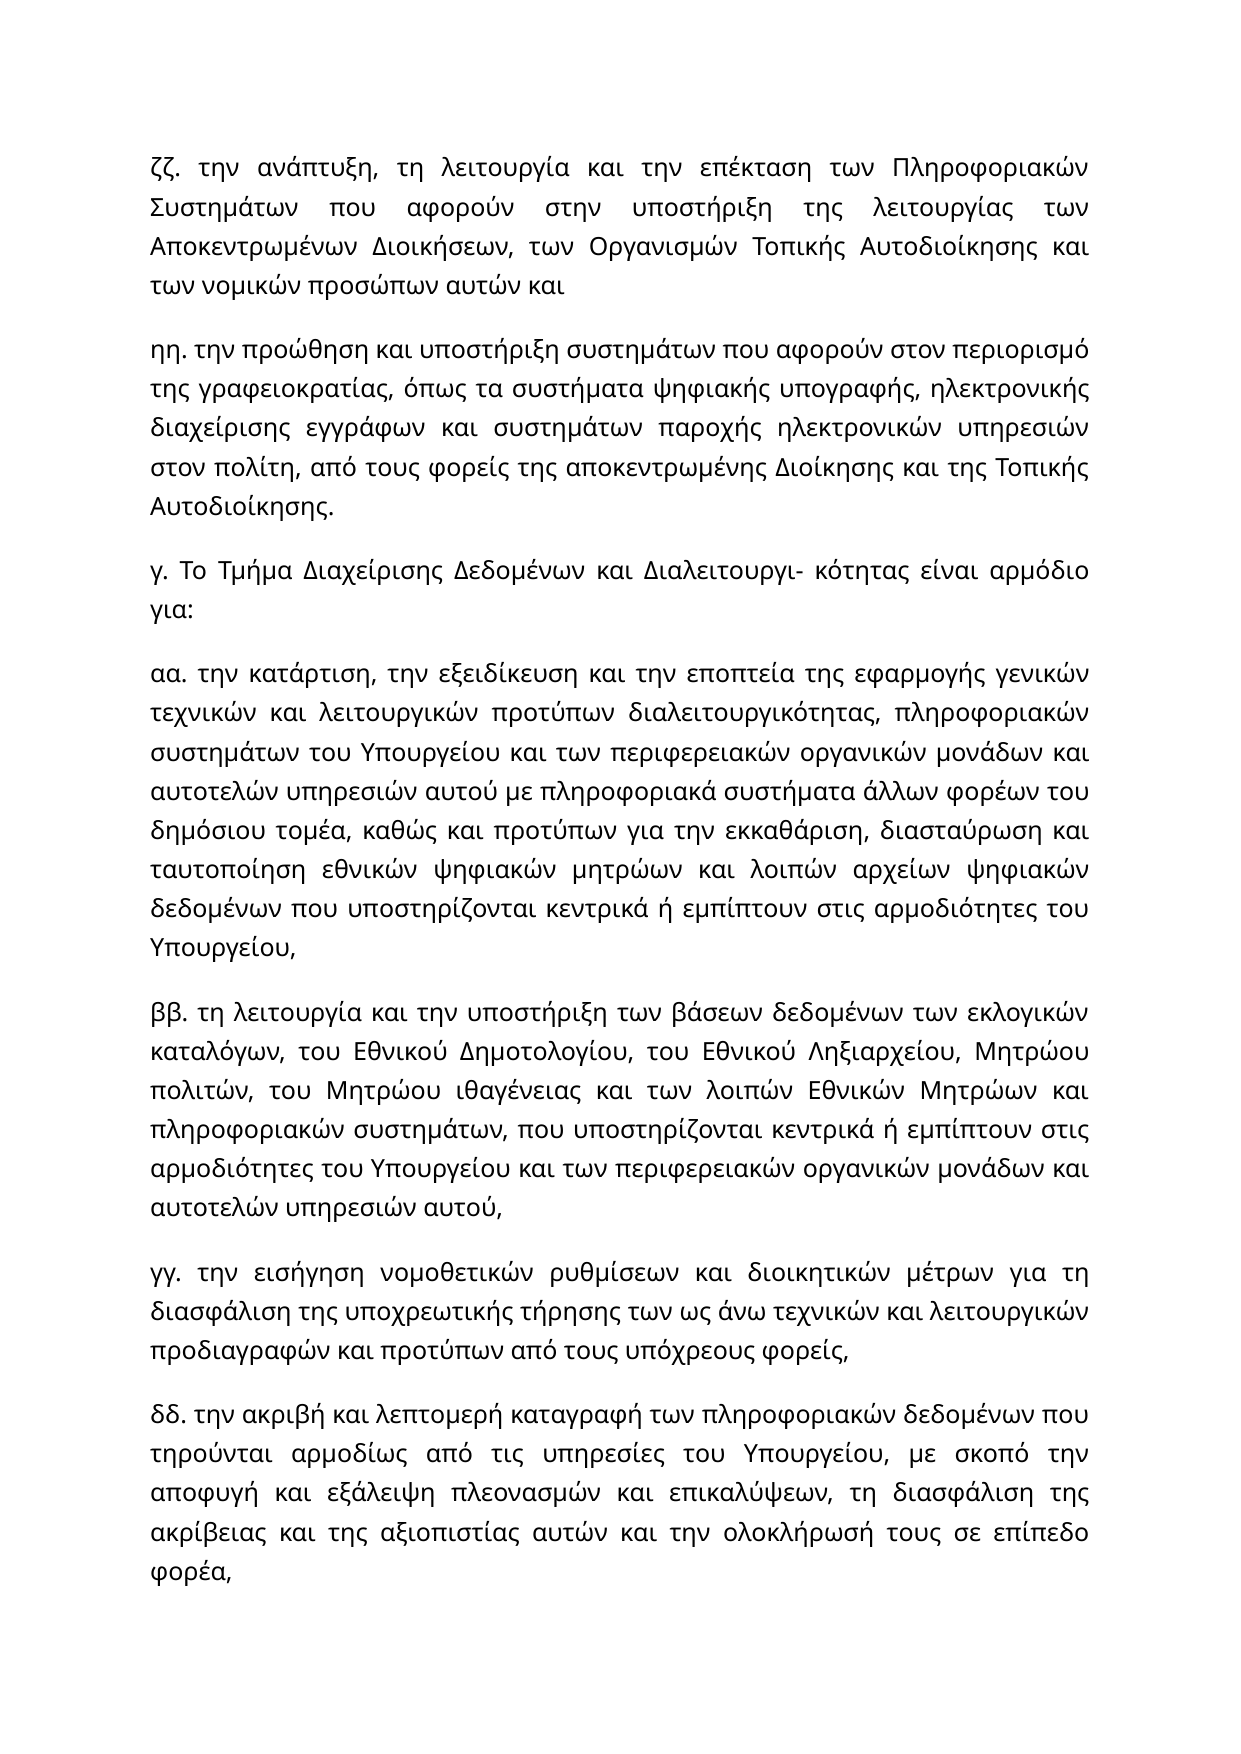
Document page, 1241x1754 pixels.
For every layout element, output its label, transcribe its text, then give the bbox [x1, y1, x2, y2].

text γγ. την εισήγηση νομοθετικών ρυθμίσεων και διοικητικών μέτρων για τη διασφάλιση της υποχρεωτικής τήρησης των ως άνω τεχνικών και λειτουργικών προδιαγραφών και προτύπων από τους υπόχρεους φορείς, [150, 1254, 1090, 1367]
text γ. Το Τμήμα Διαχείρισης Δεδομένων και Διαλειτουργι- κότητας είναι αρμόδιο για: [150, 552, 1090, 626]
text ζζ. την ανάπτυξη, τη λειτουργία και την επέκταση των Πληροφοριακών Συστημάτων που αφορούν στην υποστήριξη της λειτουργίας των Αποκεντρωμένων Διοικήσεων, των Οργανισμών Τοπικής Αυτοδιοίκησης και των νομικών προσώπων αυτών και [150, 150, 1090, 302]
text αα. την κατάρτιση, την εξειδίκευση και την εποπτεία της εφαρμογής γενικών τεχνικών και λειτουργικών προτύπων διαλειτουργικότητας, πληροφοριακών συστημάτων του Υπουργείου και των περιφερειακών οργανικών μονάδων και αυτοτελών υπηρεσιών αυτού με πληροφοριακά συστήματα άλλων φορέων του δημόσιου τομέα, καθώς και προτύπων για την εκκαθάριση, διασταύρωση και ταυτοποίηση εθνικών ψηφιακών μητρώων και λοιπών αρχείων ψηφιακών δεδομένων που υποστηρίζονται κεντρικά ή εμπίπτουν στις αρμοδιότητες του Υπουργείου, [150, 656, 1090, 964]
text ββ. τη λειτουργία και την υποστήριξη των βάσεων δεδομένων των εκλογικών καταλόγων, του Εθνικού Δημοτολογίου, του Εθνικού Ληξιαρχείου, Μητρώου πολιτών, του Μητρώου ιθαγένειας και των λοιπών Εθνικών Μητρώων και πληροφοριακών συστημάτων, που υποστηρίζονται κεντρικά ή εμπίπτουν στις αρμοδιότητες του Υπουργείου και των περιφερειακών οργανικών μονάδων και αυτοτελών υπηρεσιών αυτού, [150, 994, 1090, 1224]
text δδ. την ακριβή και λεπτομερή καταγραφή των πληροφοριακών δεδομένων που τηρούνται αρμοδίως από τις υπηρεσίες του Υπουργείου, με σκοπό την αποφυγή και εξάλειψη πλεονασμών και επικαλύψεων, τη διασφάλιση της ακρίβειας και της αξιοπιστίας αυτών και την ολοκλήρωσή τους σε επίπεδο φορέα, [150, 1397, 1090, 1587]
text ηη. την προώθηση και υποστήριξη συστημάτων που αφορούν στον περιορισμό της γραφειοκρατίας, όπως τα συστήματα ψηφιακής υπογραφής, ηλεκτρονικής διαχείρισης εγγράφων και συστημάτων παροχής ηλεκτρονικών υπηρεσιών στον πολίτη, από τους φορείς της αποκεντρωμένης Διοίκησης και της Τοπικής Αυτοδιοίκησης. [150, 332, 1090, 522]
